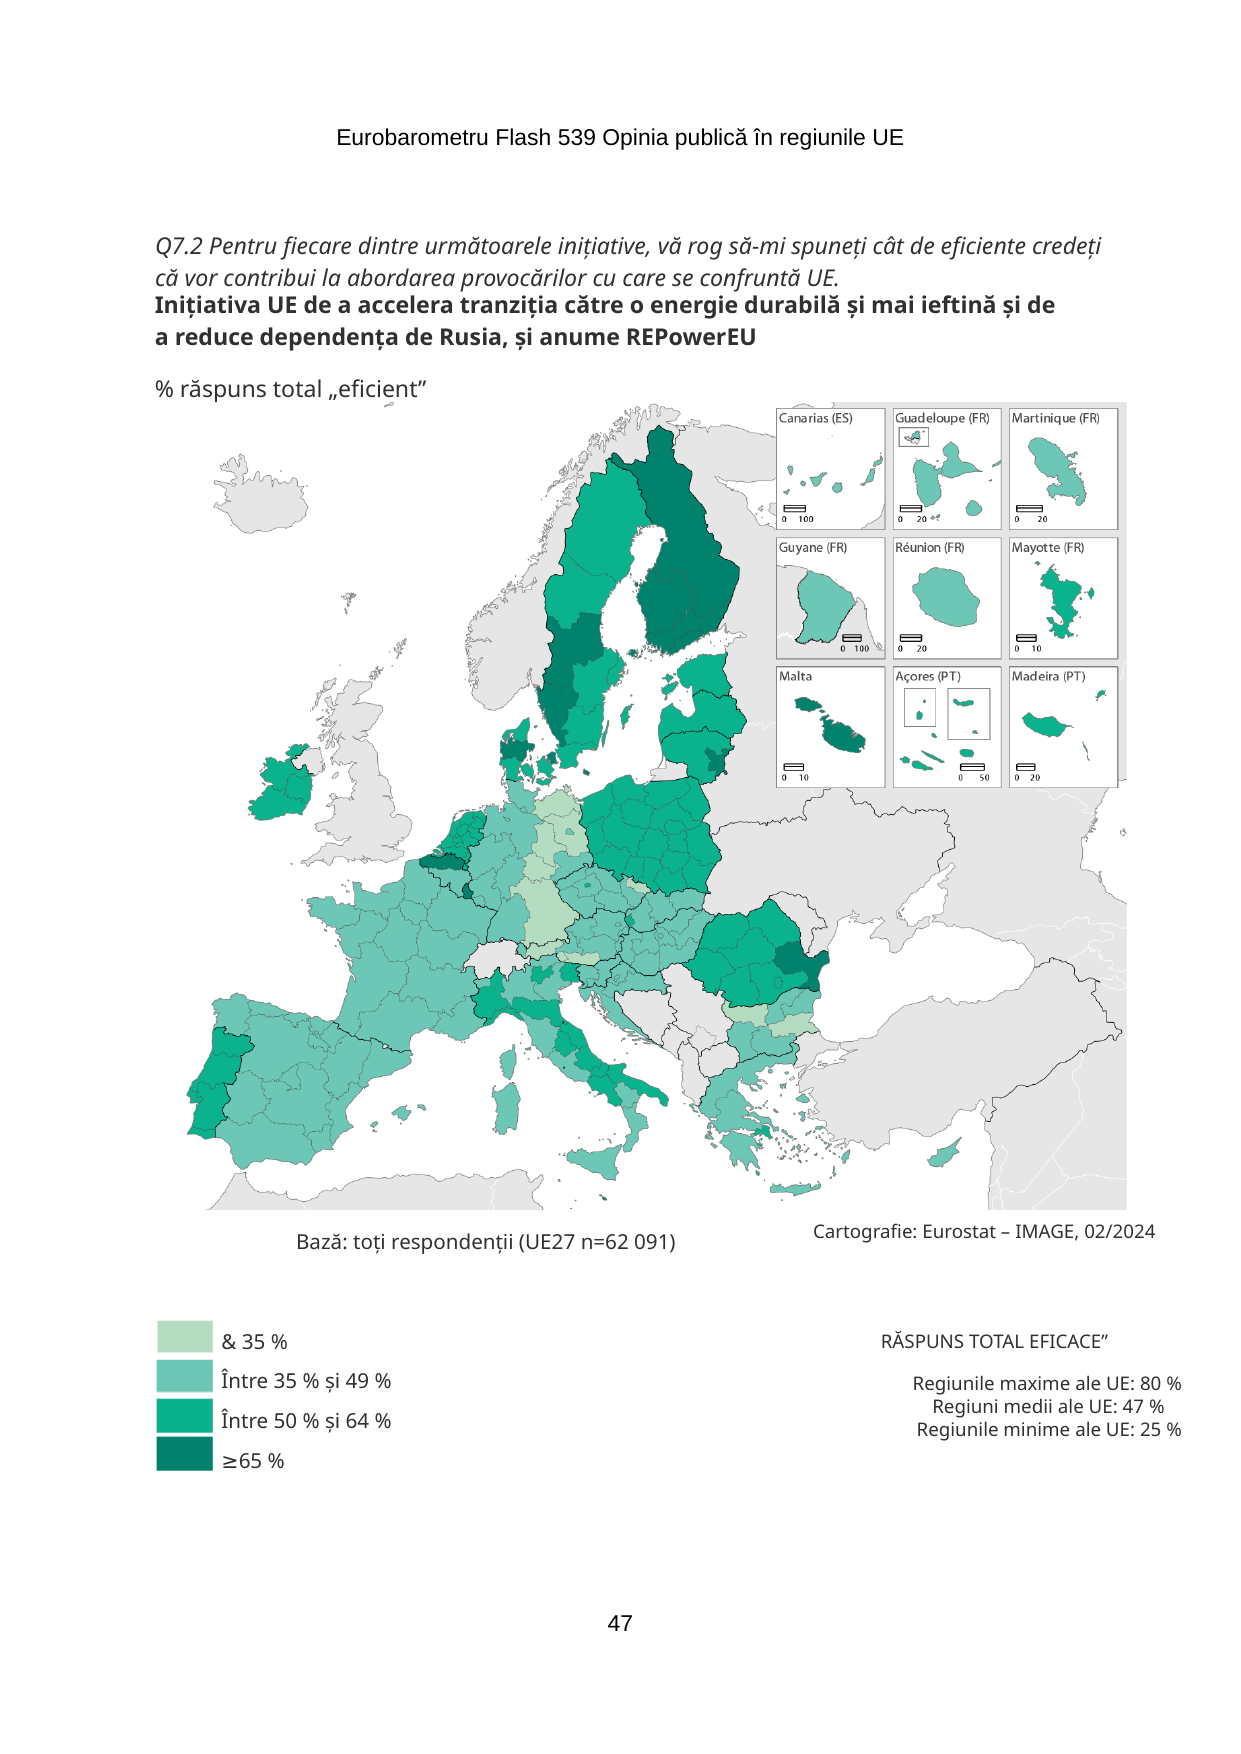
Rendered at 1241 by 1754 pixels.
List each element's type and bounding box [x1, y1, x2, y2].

picture [157, 1399, 212, 1432]
picture [157, 1437, 212, 1470]
picture [118, 397, 1132, 1210]
picture [157, 1360, 212, 1393]
picture [158, 1321, 212, 1353]
